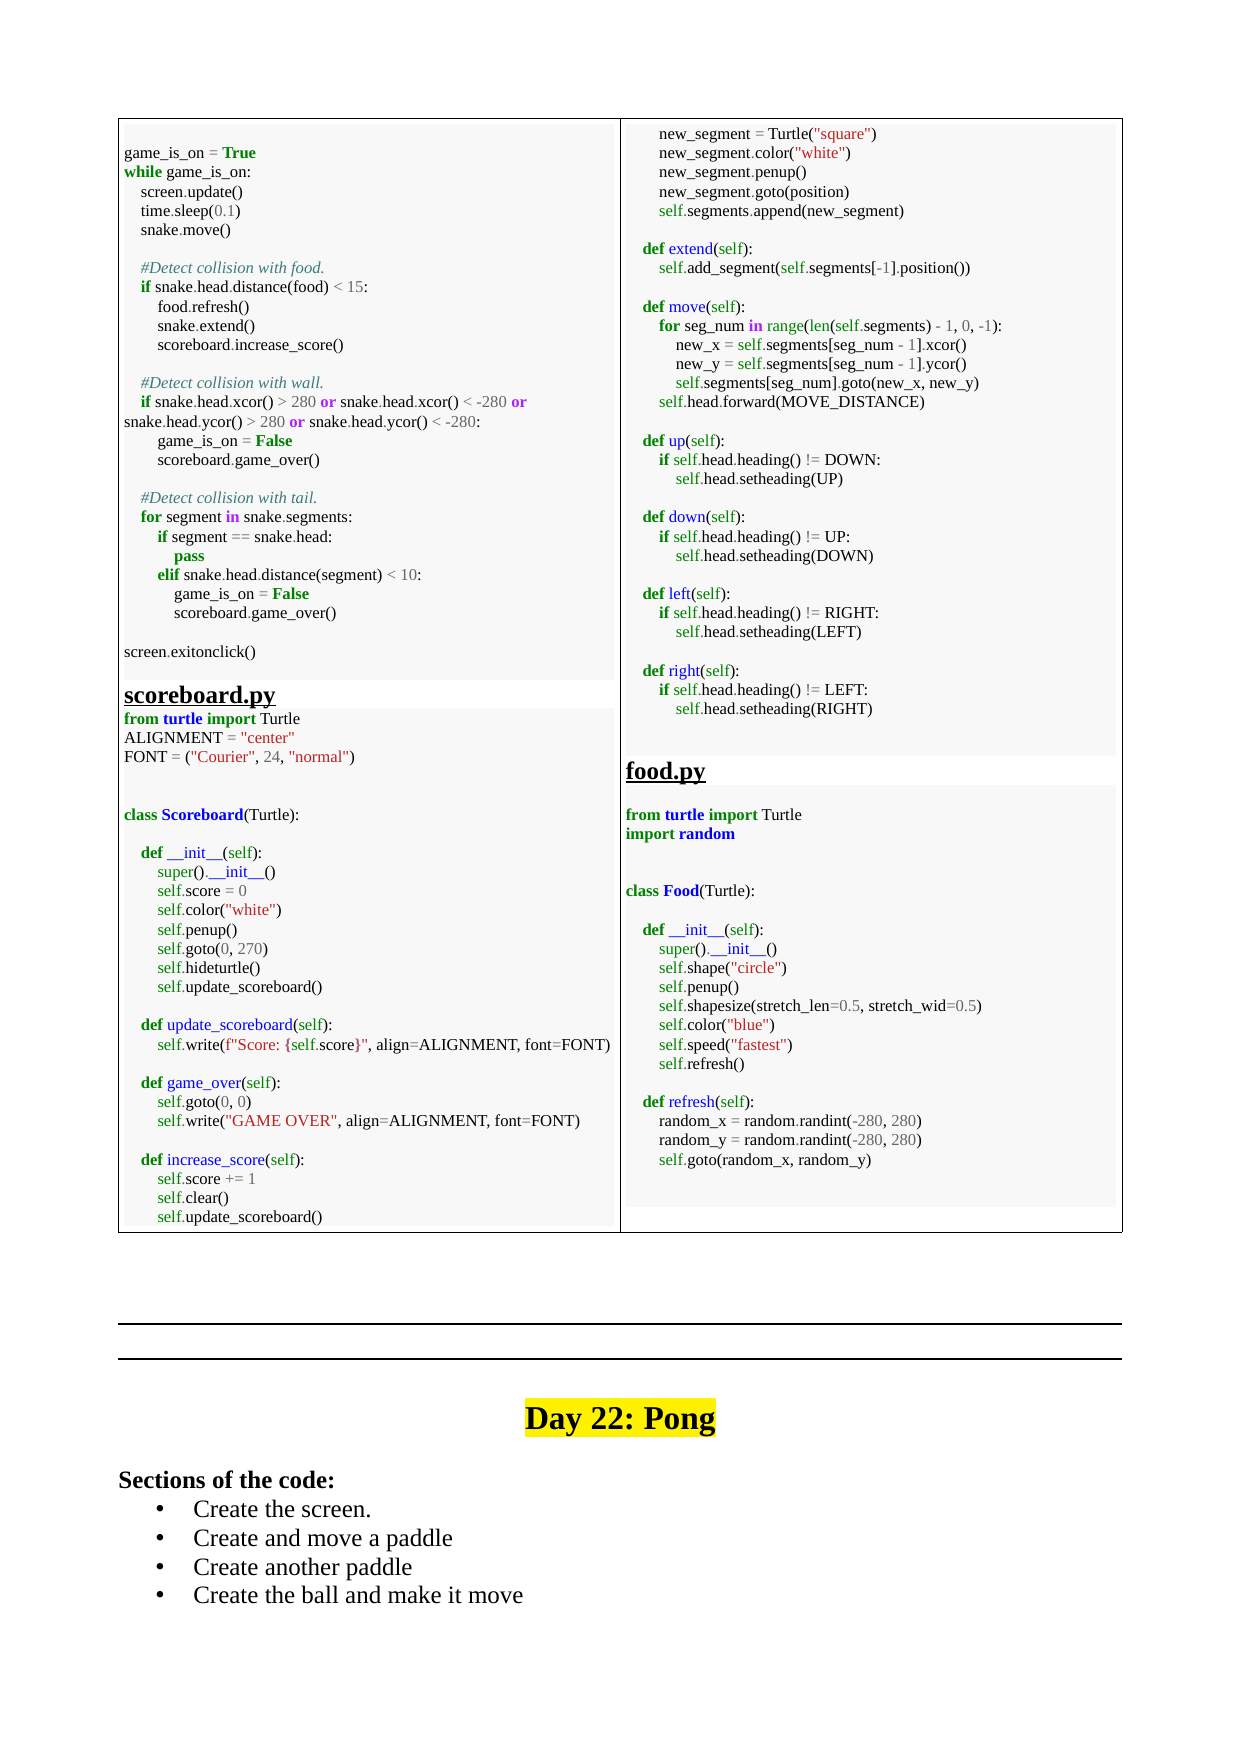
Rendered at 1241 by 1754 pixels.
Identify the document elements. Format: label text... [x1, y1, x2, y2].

table_header new_segment = Turtle("square") new_segment.color("white") new_segment.penup() new_segment.goto(position) self.segments.append(new_segment) def extend(self): self.add_segment(self.segments[-1].position()) def move(self): for seg_num in range(len(self.segments) - 1, 0, -1): new_x = self.segments[seg_num - 1].xcor() new_y = self.segments[seg_num - 1].ycor() self.segments[seg_num].goto(new_x, new_y) self.head.forward(MOVE_DISTANCE) def up(self): if self.head.heading() != DOWN: self.head.setheading(UP) def down(self): if self.head.heading() != UP: self.head.setheading(DOWN) def left(self): if self.head.heading() != RIGHT: self.head.setheading(LEFT) def right(self): if self.head.heading() != LEFT: self.head.setheading(RIGHT) food.py from turtle import Turtle import random class Food(Turtle): def __init__(self): super().__init__() self.shape("circle") self.penup() self.shapesize(stretch_len=0.5, stretch_wid=0.5) self.color("blue") self.speed("fastest") self.refresh() def refresh(self): random_x = random.randint(-280, 280) random_y = random.randint(-280, 280) self.goto(random_x, random_y) [621, 119, 1122, 1232]
list Create the ball and make it move [156, 1580, 1122, 1609]
text Day 22: Pong [118, 1398, 1122, 1437]
list Create another paddle [156, 1552, 1122, 1580]
list Create the screen. [156, 1494, 1122, 1523]
table_header game_is_on = True while game_is_on: screen.update() time.sleep(0.1) snake.move() #Detect collision with food. if snake.head.distance(food) < 15: food.refresh() snake.extend() scoreboard.increase_score() #Detect collision with wall. if snake.head.xcor() > 280 or snake.head.xcor() < -280 or snake.head.ycor() > 280 or snake.head.ycor() < -280: game_is_on = False scoreboard.game_over() #Detect collision with tail. for segment in snake.segments: if segment == snake.head: pass elif snake.head.distance(segment) < 10: game_is_on = False scoreboard.game_over() screen.exitonclick() scoreboard.py from turtle import Turtle ALIGNMENT = "center" FONT = ("Courier", 24, "normal") class Scoreboard(Turtle): def __init__(self): super().__init__() self.score = 0 self.color("white") self.penup() self.goto(0, 270) self.hideturtle() self.update_scoreboard() def update_scoreboard(self): self.write(f"Score: {self.score}", align=ALIGNMENT, font=FONT) def game_over(self): self.goto(0, 0) self.write("GAME OVER", align=ALIGNMENT, font=FONT) def increase_score(self): self.score += 1 self.clear() self.update_scoreboard() [119, 119, 620, 1232]
list Create and move a paddle [156, 1523, 1122, 1552]
text Sections of the code: [118, 1465, 1122, 1494]
